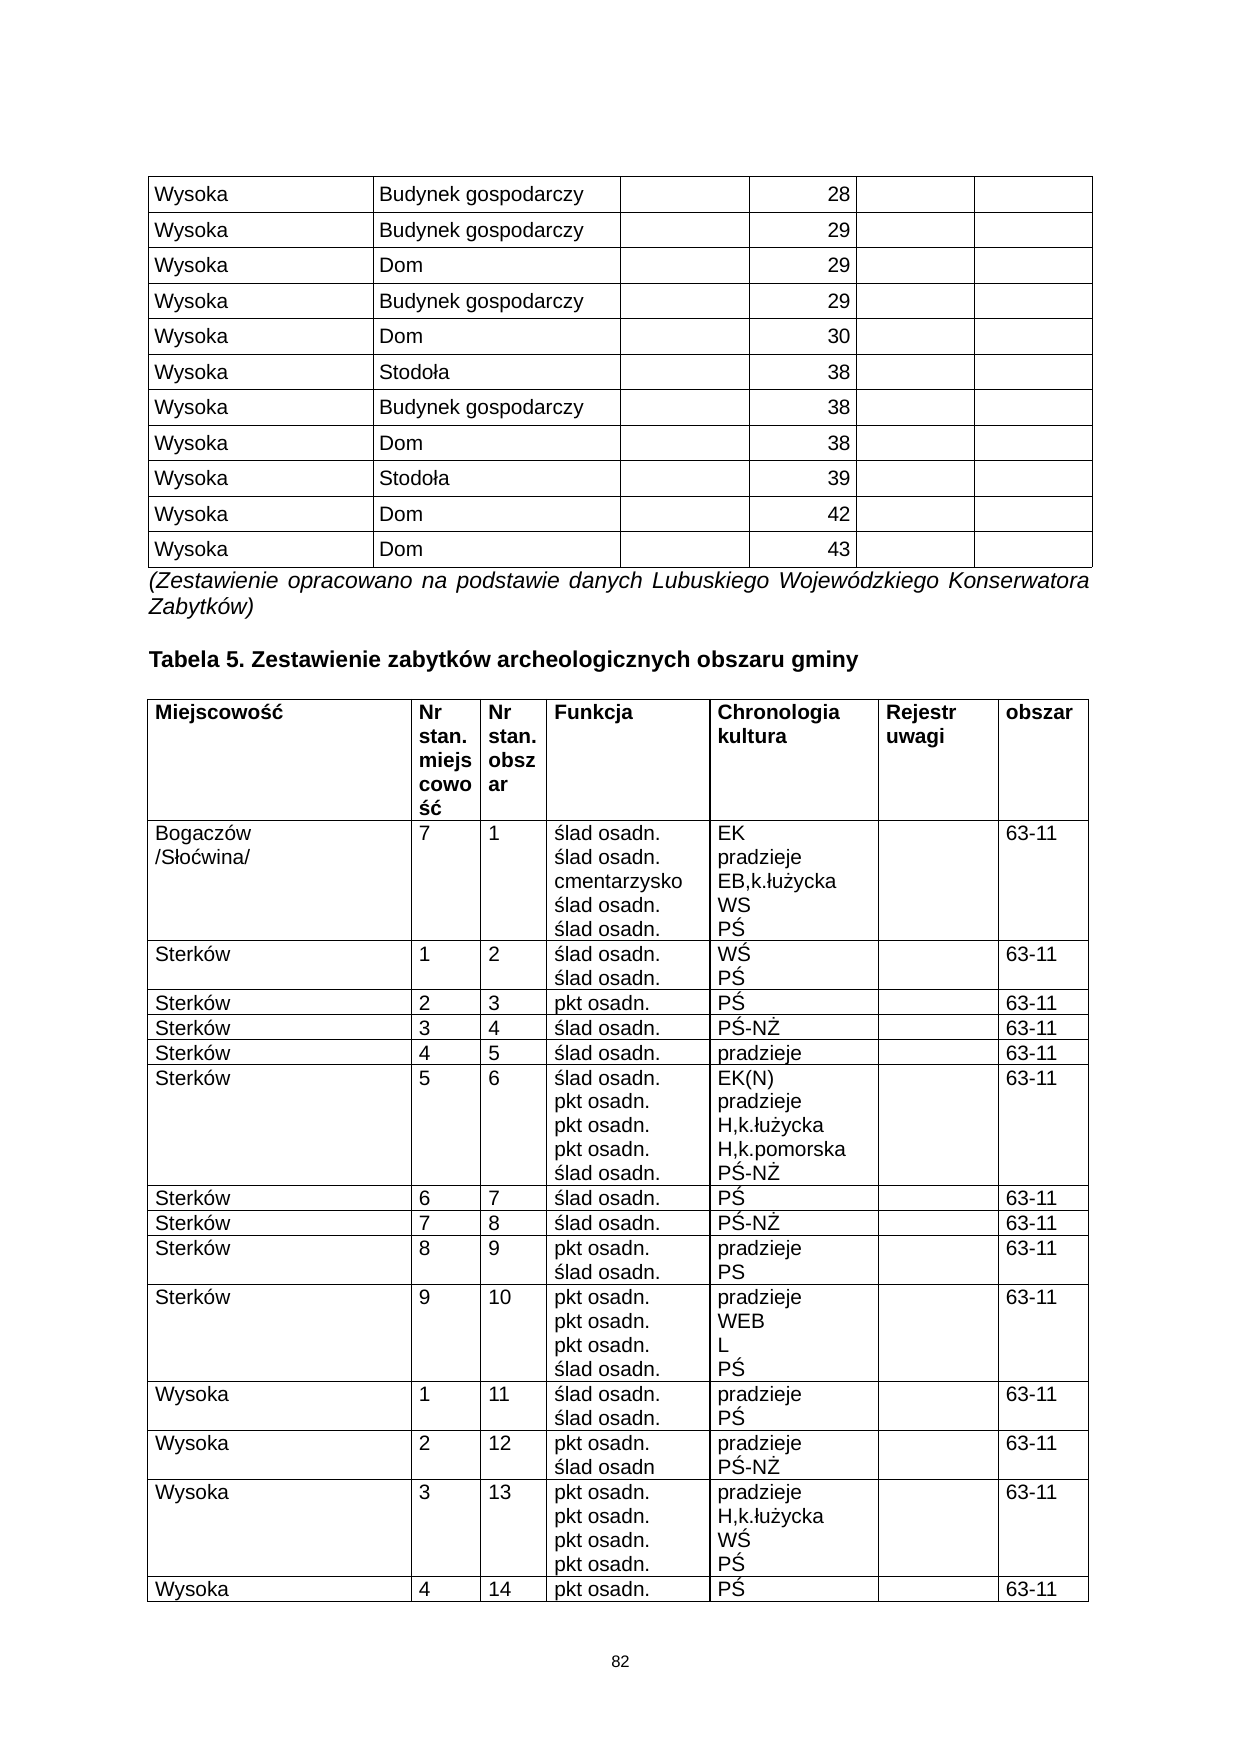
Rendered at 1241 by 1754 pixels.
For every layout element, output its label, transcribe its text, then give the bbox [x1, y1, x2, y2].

table_cell Wysoka [148, 1577, 411, 1601]
table_cell [621, 213, 749, 247]
table_cell pkt osadn. [547, 1577, 709, 1601]
table_cell [857, 461, 974, 496]
table_header obszar [999, 700, 1088, 819]
table_cell 43 [750, 532, 856, 567]
table_cell 5 [412, 1065, 480, 1185]
table_cell PŚ-NŻ [711, 1211, 878, 1235]
table_cell 6 [481, 1065, 546, 1185]
table_cell [621, 248, 749, 283]
table_cell 13 [481, 1480, 546, 1576]
table_cell 2 [412, 990, 480, 1014]
table_cell Wysoka [149, 461, 373, 496]
table_cell Sterków [148, 1285, 411, 1381]
table_cell [975, 319, 1092, 354]
table_cell 63-11 [999, 1285, 1088, 1381]
table_cell 63-11 [999, 821, 1088, 940]
table_cell ślad osadn. pkt osadn. pkt osadn. pkt osadn. ślad osadn. [547, 1065, 709, 1185]
table_cell 1 [412, 941, 480, 989]
table_cell pkt osadn. pkt osadn. pkt osadn. ślad osadn. [547, 1285, 709, 1381]
table_cell Sterków [148, 1015, 411, 1039]
table_cell 7 [481, 1186, 546, 1210]
table_cell 38 [750, 355, 856, 389]
table_cell 63-11 [999, 941, 1088, 989]
table_cell [857, 213, 974, 247]
table_cell pradzieje H,k.łużycka WŚ PŚ [711, 1480, 878, 1576]
table_cell 63-11 [999, 1211, 1088, 1235]
table_cell ślad osadn. [547, 1040, 709, 1064]
table_cell EK pradzieje EB,k.łużycka WS PŚ [711, 821, 878, 940]
table_cell Wysoka [148, 1480, 411, 1576]
table_cell PŚ [711, 1186, 878, 1210]
table_cell pradzieje PS [711, 1236, 878, 1284]
table_header Chronologia kultura [711, 700, 878, 819]
table_cell Wysoka [149, 426, 373, 460]
table_cell 4 [481, 1015, 546, 1039]
table_cell [621, 532, 749, 567]
table_cell 63-11 [999, 1480, 1088, 1576]
table_cell ślad osadn. [547, 1186, 709, 1210]
table_cell [879, 1211, 998, 1235]
table_cell 28 [750, 177, 856, 212]
table_cell Sterków [148, 1040, 411, 1064]
table_cell ślad osadn. [547, 1211, 709, 1235]
table_cell Wysoka [149, 390, 373, 425]
table_cell ślad osadn. ślad osadn. cmentarzysko ślad osadn. ślad osadn. [547, 821, 709, 940]
table_cell 63-11 [999, 990, 1088, 1014]
table_cell [879, 1577, 998, 1601]
table_cell ślad osadn. ślad osadn. [547, 941, 709, 989]
table_cell Dom [374, 248, 620, 283]
table_cell [879, 1285, 998, 1381]
table_cell 7 [412, 1211, 480, 1235]
table_cell pkt osadn. ślad osadn [547, 1431, 709, 1479]
table_cell Sterków [148, 941, 411, 989]
table_cell 3 [481, 990, 546, 1014]
table_cell 30 [750, 319, 856, 354]
table_cell PŚ-NŻ [711, 1015, 878, 1039]
table_cell Wysoka [149, 284, 373, 318]
table_cell Wysoka [149, 532, 373, 567]
table_cell 4 [412, 1040, 480, 1064]
table_cell 29 [750, 213, 856, 247]
table_cell Budynek gospodarczy [374, 213, 620, 247]
table_cell Dom [374, 319, 620, 354]
table_cell PŚ [711, 1577, 878, 1601]
table_cell [879, 1015, 998, 1039]
table_cell [621, 284, 749, 318]
table_cell Wysoka [149, 177, 373, 212]
table_cell [879, 1186, 998, 1210]
table_cell Wysoka [148, 1431, 411, 1479]
table_cell [879, 1236, 998, 1284]
table_cell 42 [750, 497, 856, 531]
table_cell [879, 821, 998, 940]
table_cell 2 [412, 1431, 480, 1479]
table_cell pradzieje WEB L PŚ [711, 1285, 878, 1381]
table_header Funkcja [547, 700, 709, 819]
table_cell 2 [481, 941, 546, 989]
table_cell 5 [481, 1040, 546, 1064]
table_cell [975, 426, 1092, 460]
text Tabela 5. Zestawienie zabytków archeologicznych obszaru gminy [148, 646, 1092, 672]
table_cell ślad osadn. ślad osadn. [547, 1382, 709, 1430]
table_cell 8 [412, 1236, 480, 1284]
table_cell 3 [412, 1480, 480, 1576]
table_cell Sterków [148, 1186, 411, 1210]
table_cell [621, 355, 749, 389]
table_cell 6 [412, 1186, 480, 1210]
table_cell [857, 248, 974, 283]
table_cell [879, 941, 998, 989]
table_cell [879, 990, 998, 1014]
table_cell 11 [481, 1382, 546, 1430]
table_cell [857, 319, 974, 354]
table_cell 63-11 [999, 1015, 1088, 1039]
table_cell [621, 497, 749, 531]
table_cell pradzieje PŚ [711, 1382, 878, 1430]
table_cell 10 [481, 1285, 546, 1381]
table_cell ślad osadn. [547, 1015, 709, 1039]
table_cell 8 [481, 1211, 546, 1235]
table_cell 63-11 [999, 1040, 1088, 1064]
table_cell Budynek gospodarczy [374, 390, 620, 425]
table_cell 9 [481, 1236, 546, 1284]
table_cell [975, 532, 1092, 567]
table_cell 63-11 [999, 1186, 1088, 1210]
table_cell [975, 355, 1092, 389]
table_cell Wysoka [148, 1382, 411, 1430]
table_cell 63-11 [999, 1431, 1088, 1479]
table_cell [975, 284, 1092, 318]
table_cell 9 [412, 1285, 480, 1381]
table_cell pkt osadn. ślad osadn. [547, 1236, 709, 1284]
table_cell Sterków [148, 1236, 411, 1284]
table_cell [857, 390, 974, 425]
table_cell [975, 248, 1092, 283]
table_cell 29 [750, 248, 856, 283]
table_cell [857, 497, 974, 531]
table_cell pradzieje PŚ-NŻ [711, 1431, 878, 1479]
table_cell 38 [750, 390, 856, 425]
table_cell Wysoka [149, 355, 373, 389]
table_cell pkt osadn. [547, 990, 709, 1014]
table_cell 7 [412, 821, 480, 940]
table_cell Budynek gospodarczy [374, 177, 620, 212]
table_cell 38 [750, 426, 856, 460]
table_cell Bogaczów /Słoćwina/ [148, 821, 411, 940]
table_cell 14 [481, 1577, 546, 1601]
table_cell Dom [374, 532, 620, 567]
table_cell pkt osadn. pkt osadn. pkt osadn. pkt osadn. [547, 1480, 709, 1576]
table_cell pradzieje [711, 1040, 878, 1064]
table_cell 12 [481, 1431, 546, 1479]
table_header Nr stan. miejscowość [412, 700, 480, 819]
table_cell [879, 1431, 998, 1479]
table_cell 39 [750, 461, 856, 496]
table_cell [621, 461, 749, 496]
table_cell 3 [412, 1015, 480, 1039]
table_cell [857, 177, 974, 212]
table_cell 63-11 [999, 1065, 1088, 1185]
table_cell [857, 284, 974, 318]
table_cell Wysoka [149, 319, 373, 354]
table_cell Wysoka [149, 497, 373, 531]
table_cell Stodoła [374, 355, 620, 389]
table_cell [857, 426, 974, 460]
table_cell Sterków [148, 990, 411, 1014]
table_cell 29 [750, 284, 856, 318]
table_cell PŚ [711, 990, 878, 1014]
table_cell Wysoka [149, 213, 373, 247]
table_cell 1 [481, 821, 546, 940]
table_cell Wysoka [149, 248, 373, 283]
table_cell [621, 319, 749, 354]
table_cell [879, 1065, 998, 1185]
table_cell [975, 390, 1092, 425]
table_cell [621, 390, 749, 425]
table_cell 4 [412, 1577, 480, 1601]
table_cell EK(N) pradzieje H,k.łużycka H,k.pomorska PŚ-NŻ [711, 1065, 878, 1185]
text (Zestawienie opracowano na podstawie danych Lubuskiego Wojewódzkiego Konserwatora Zabytków) [148, 568, 1092, 620]
table_cell [975, 177, 1092, 212]
table_header Rejestr uwagi [879, 700, 998, 819]
table_cell [857, 355, 974, 389]
table_cell Sterków [148, 1211, 411, 1235]
table_cell 63-11 [999, 1236, 1088, 1284]
table_cell [975, 461, 1092, 496]
table_cell [879, 1382, 998, 1430]
table_cell Dom [374, 426, 620, 460]
table_cell WŚ PŚ [711, 941, 878, 989]
table_header Miejscowość [148, 700, 411, 819]
table_cell Stodoła [374, 461, 620, 496]
table_cell 63-11 [999, 1577, 1088, 1601]
table_cell [879, 1480, 998, 1576]
table_cell [975, 497, 1092, 531]
table_cell Budynek gospodarczy [374, 284, 620, 318]
table_cell [621, 177, 749, 212]
table_cell [975, 213, 1092, 247]
table_cell [857, 532, 974, 567]
table_cell Sterków [148, 1065, 411, 1185]
table_cell 1 [412, 1382, 480, 1430]
table_cell [879, 1040, 998, 1064]
table_cell 63-11 [999, 1382, 1088, 1430]
table_cell [621, 426, 749, 460]
table_header Nr stan. obszar [481, 700, 546, 819]
table_cell Dom [374, 497, 620, 531]
